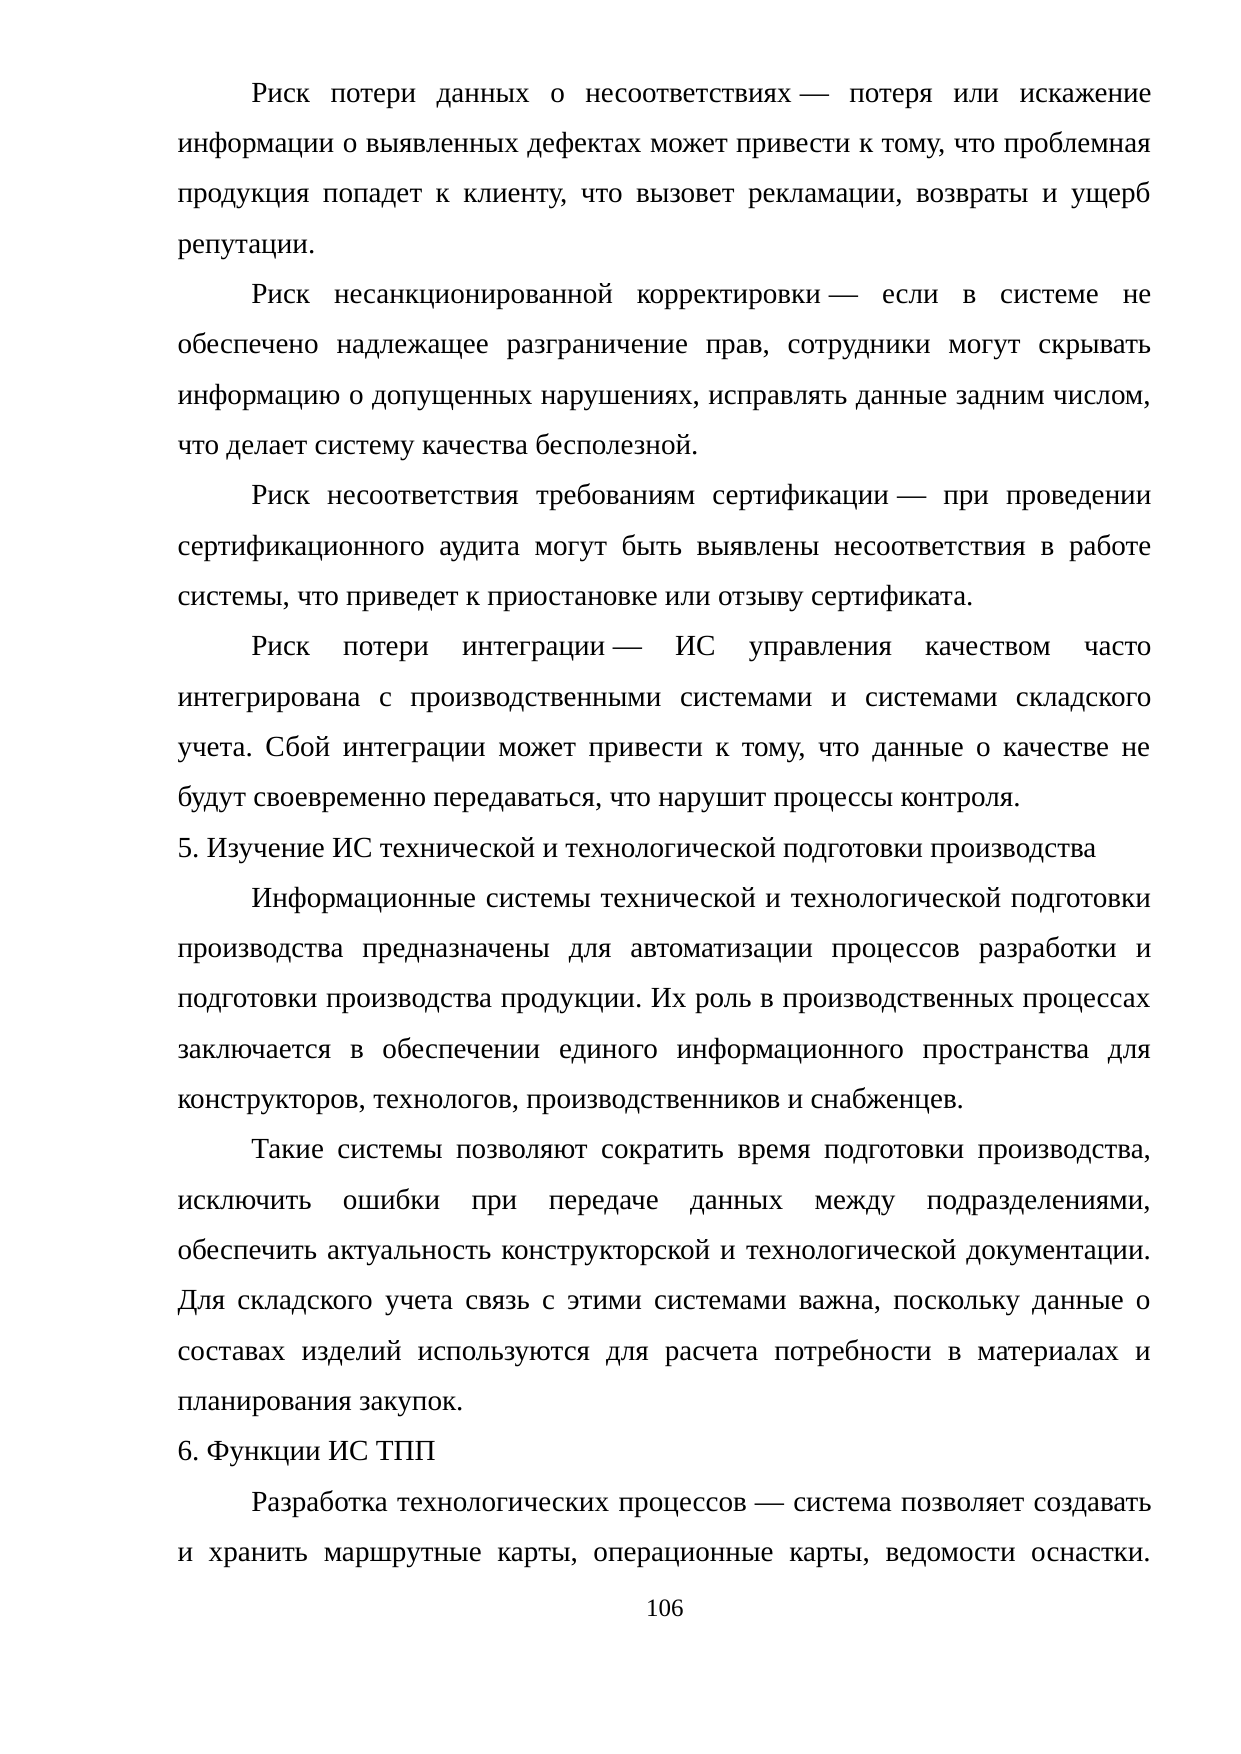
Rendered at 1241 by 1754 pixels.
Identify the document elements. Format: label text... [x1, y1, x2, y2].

text 5. Изучение ИС технической и технологической подготовки производства [177, 830, 1152, 863]
text Риск потери данных о несоответствиях — потеря или искажение информации о выявленных дефектах может привести к тому, что проблемная продукция попадет к клиенту, что вызовет рекламации, возвраты и ущерб репутации. [177, 75, 1152, 259]
text Разработка технологических процессов — система позволяет создавать и хранить маршрутные карты, операционные карты, ведомости оснастки. [177, 1484, 1152, 1568]
text Такие системы позволяют сократить время подготовки производства, исключить ошибки при передаче данных между подразделениями, обеспечить актуальность конструкторской и технологической документации. Для складского учета связь с этими системами важна, поскольку данные о составах изделий используются для расчета потребности в материалах и планирования закупок. [177, 1132, 1152, 1417]
text Риск потери интеграции — ИС управления качеством часто интегрирована с производственными системами и системами складского учета. Сбой интеграции может привести к тому, что данные о качестве не будут своевременно передаваться, что нарушит процессы контроля. [177, 628, 1152, 813]
text Риск несанкционированной корректировки — если в системе не обеспечено надлежащее разграничение прав, сотрудники могут скрывать информацию о допущенных нарушениях, исправлять данные задним числом, что делает систему качества бесполезной. [177, 276, 1152, 461]
text Информационные системы технической и технологической подготовки производства предназначены для автоматизации процессов разработки и подготовки производства продукции. Их роль в производственных процессах заключается в обеспечении единого информационного пространства для конструкторов, технологов, производственников и снабженцев. [177, 880, 1152, 1115]
text Риск несоответствия требованиям сертификации — при проведении сертификационного аудита могут быть выявлены несоответствия в работе системы, что приведет к приостановке или отзыву сертификата. [177, 477, 1152, 612]
text 6. Функции ИС ТПП [177, 1433, 1152, 1467]
